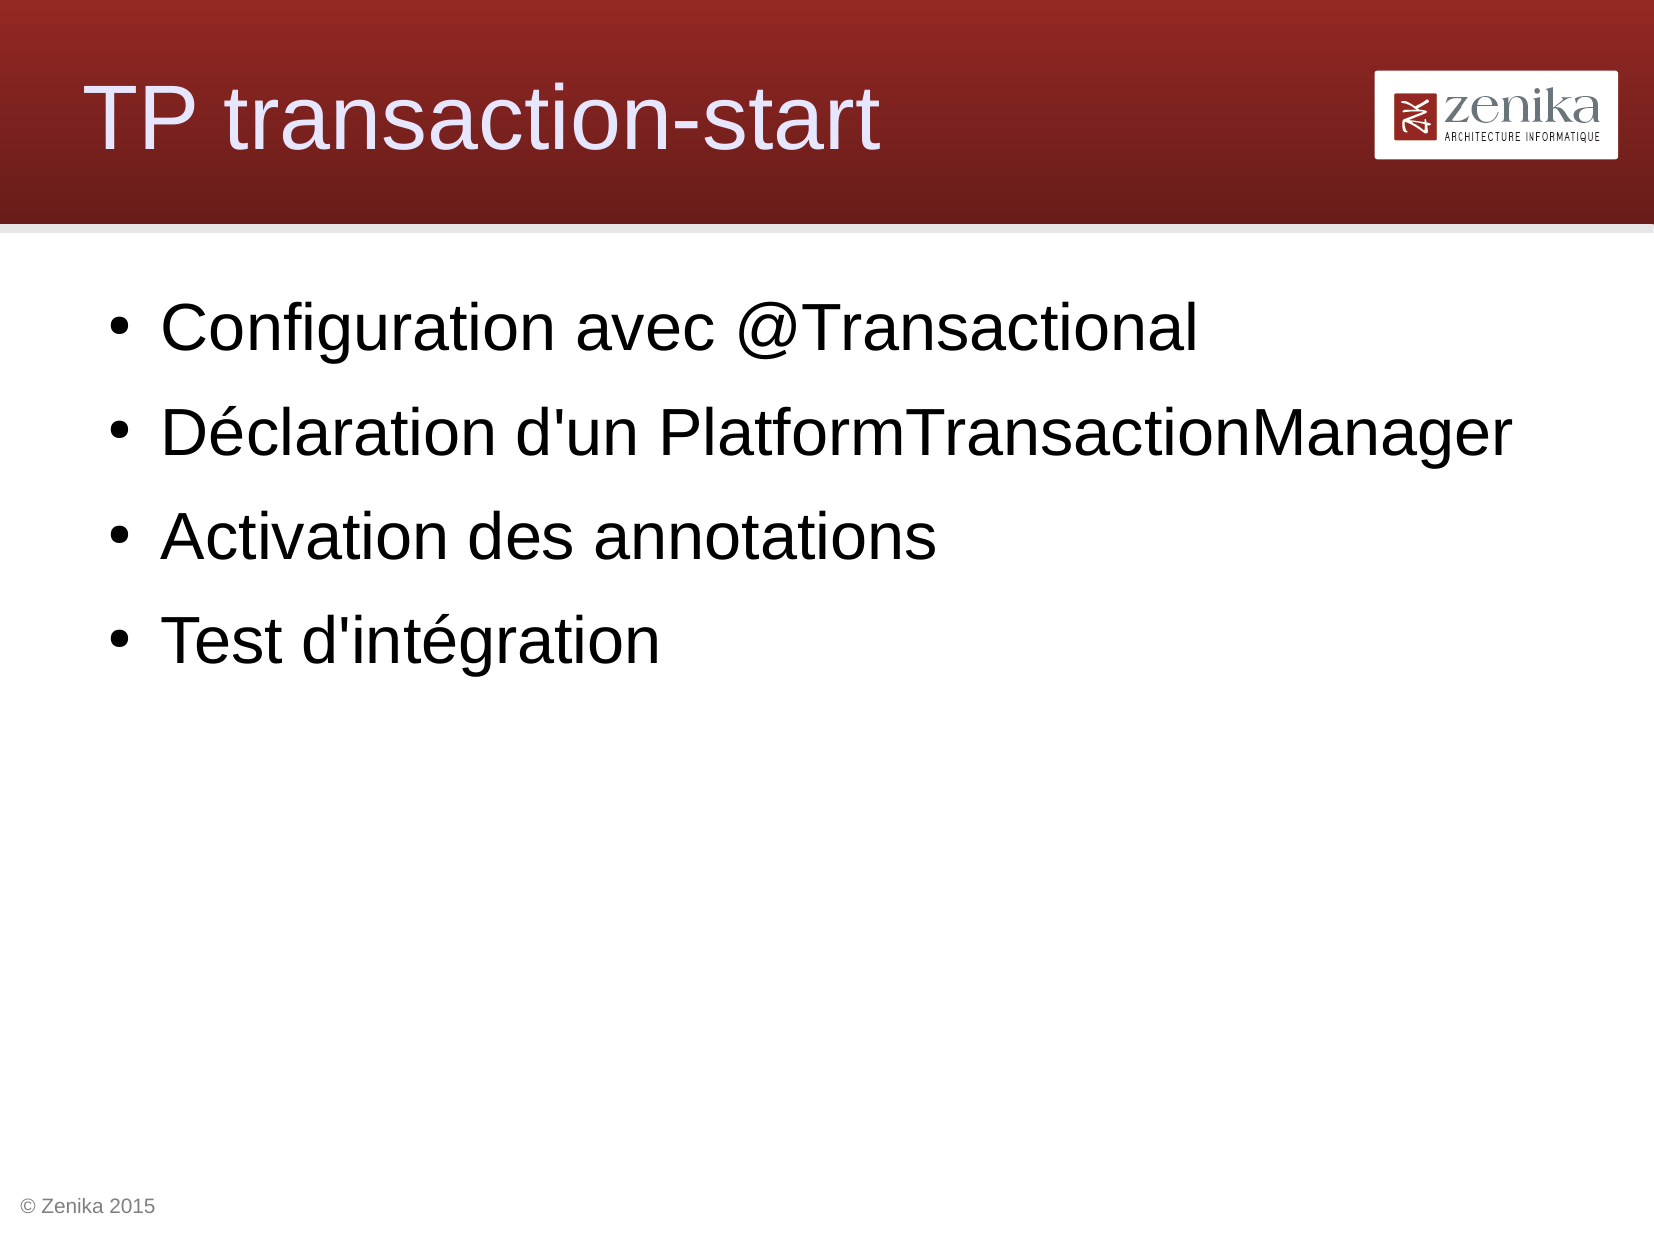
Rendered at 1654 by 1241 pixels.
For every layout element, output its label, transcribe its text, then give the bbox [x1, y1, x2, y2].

picture [1571, 82, 1600, 149]
list Configuration avec @Transactional Déclaration d'un PlatformTransactionManager Activation des annotations Test d'intégration [90, 290, 1546, 1010]
title TP transaction-start [82, 13, 1571, 222]
